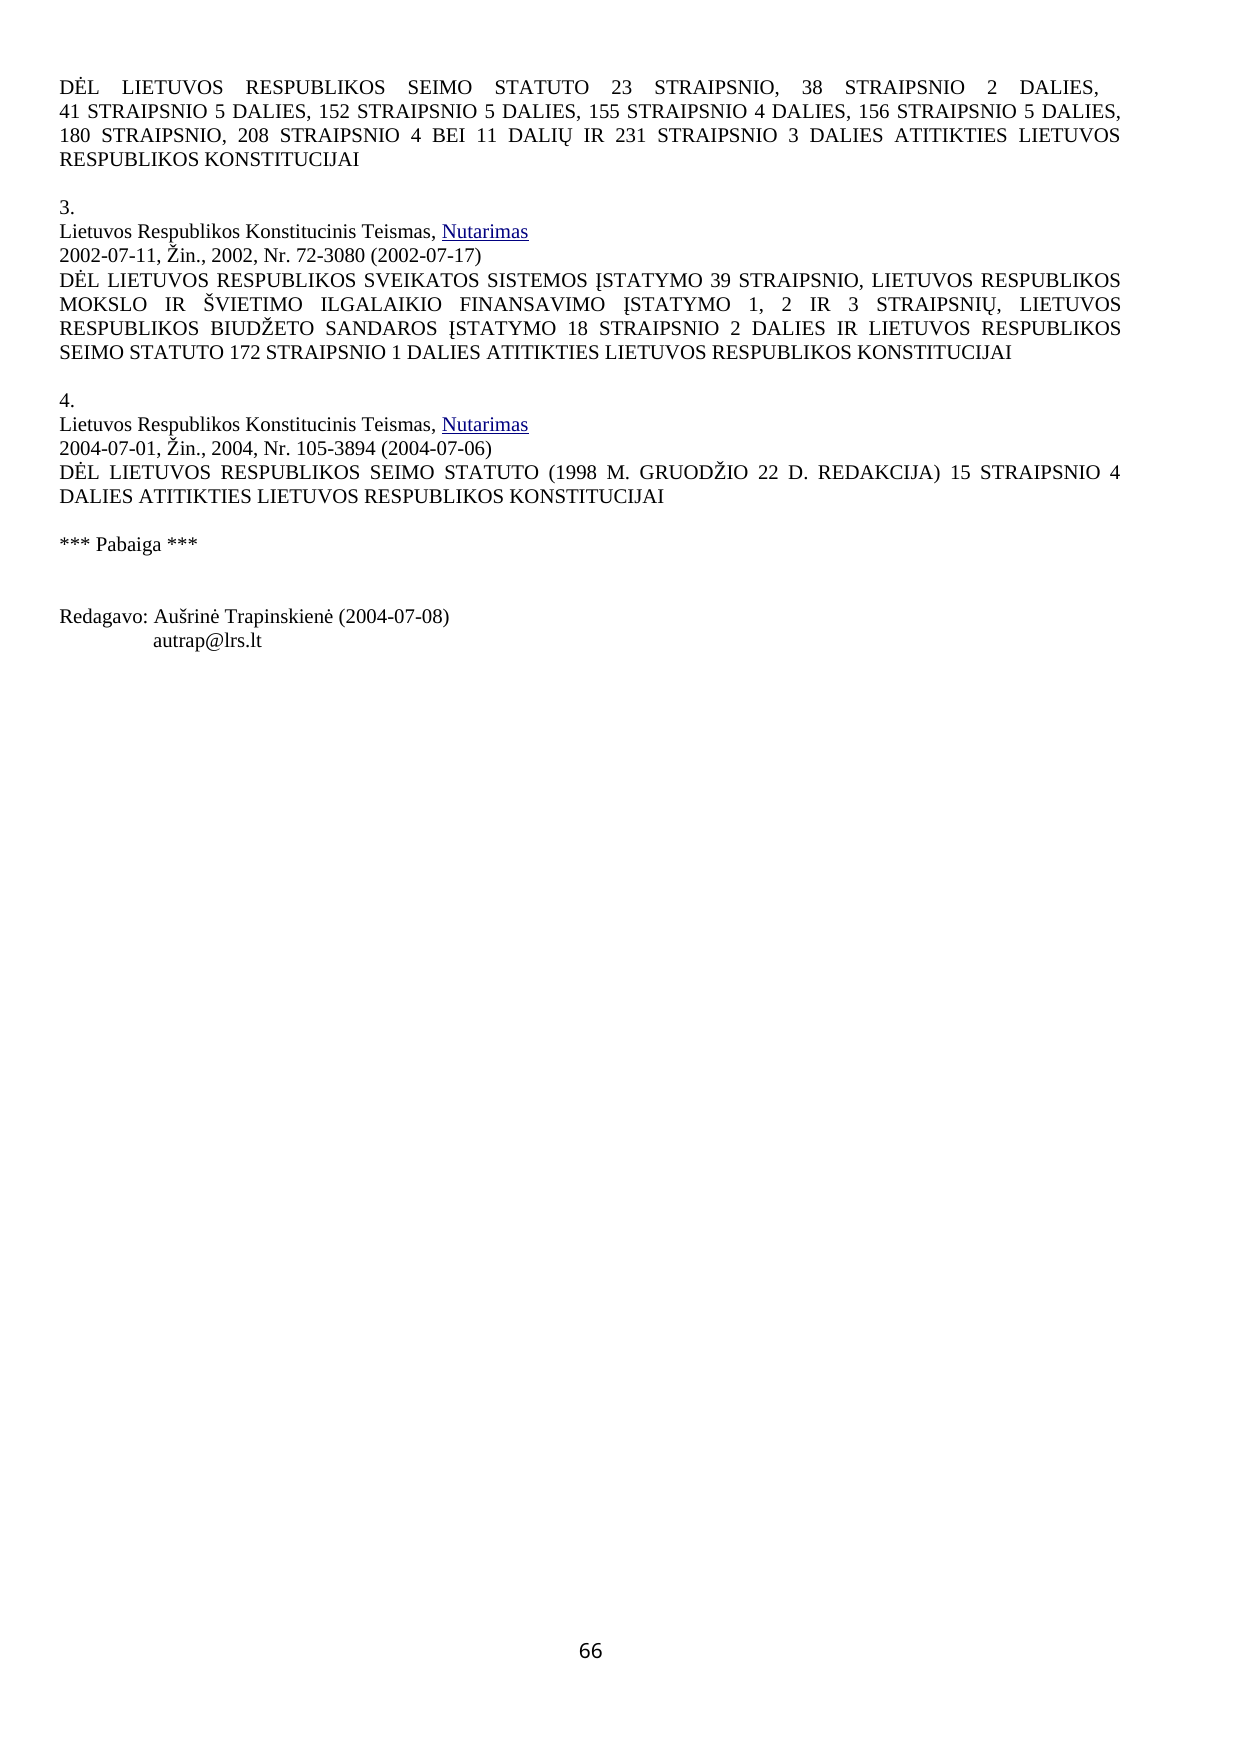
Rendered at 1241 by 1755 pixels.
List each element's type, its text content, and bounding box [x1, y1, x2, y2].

text DĖL LIETUVOS RESPUBLIKOS SEIMO STATUTO (1998 M. GRUODŽIO 22 D. REDAKCIJA) 15 STRAIPSNIO 4 DALIES ATITIKTIES LIETUVOS RESPUBLIKOS KONSTITUCIJAI [59, 460, 1122, 508]
text 3. [59, 195, 1122, 219]
text Redagavo: Aušrinė Trapinskienė (2004-07-08) [59, 604, 1122, 628]
text DĖL LIETUVOS RESPUBLIKOS SVEIKATOS SISTEMOS ĮSTATYMO 39 STRAIPSNIO, LIETUVOS RESPUBLIKOS MOKSLO IR ŠVIETIMO ILGALAIKIO FINANSAVIMO ĮSTATYMO 1, 2 IR 3 STRAIPSNIŲ, LIETUVOS RESPUBLIKOS BIUDŽETO SANDAROS ĮSTATYMO 18 STRAIPSNIO 2 DALIES IR LIETUVOS RESPUBLIKOS SEIMO STATUTO 172 STRAIPSNIO 1 DALIES ATITIKTIES LIETUVOS RESPUBLIKOS KONSTITUCIJAI [59, 267, 1122, 364]
text DĖL LIETUVOS RESPUBLIKOS SEIMO STATUTO 23 STRAIPSNIO, 38 STRAIPSNIO 2 DALIES, 41 STRAIPSNIO 5 DALIES, 152 STRAIPSNIO 5 DALIES, 155 STRAIPSNIO 4 DALIES, 156 STRAIPSNIO 5 DALIES, 180 STRAIPSNIO, 208 STRAIPSNIO 4 BEI 11 DALIŲ IR 231 STRAIPSNIO 3 DALIES ATITIKTIES LIETUVOS RESPUBLIKOS KONSTITUCIJAI [59, 75, 1122, 171]
text *** Pabaiga *** [59, 532, 1122, 556]
text 2002-07-11, Žin., 2002, Nr. 72-3080 (2002-07-17) [59, 243, 1122, 267]
text 4. [59, 388, 1122, 412]
text 2004-07-01, Žin., 2004, Nr. 105-3894 (2004-07-06) [59, 436, 1122, 460]
text Lietuvos Respublikos Konstitucinis Teismas, Nutarimas [59, 219, 1122, 243]
text autrap@lrs.lt [59, 628, 1122, 652]
text Lietuvos Respublikos Konstitucinis Teismas, Nutarimas [59, 412, 1122, 436]
